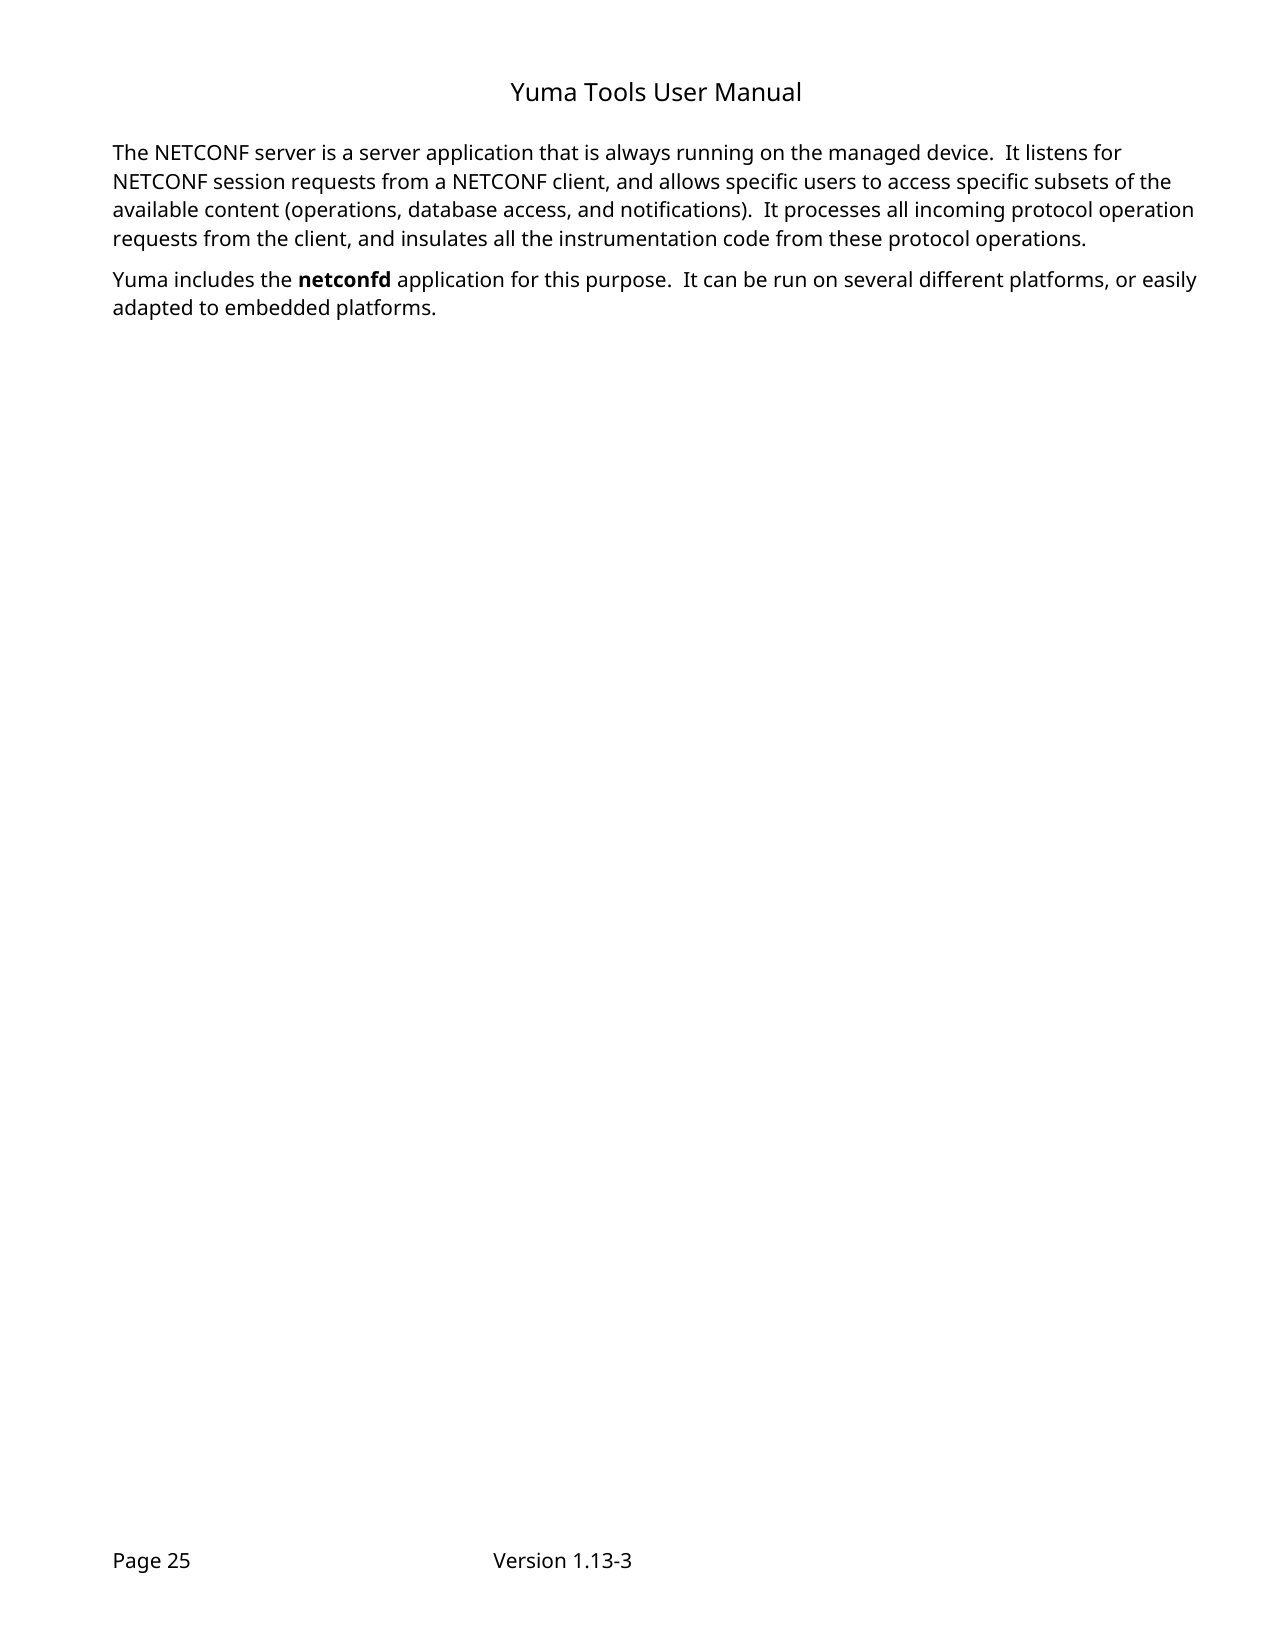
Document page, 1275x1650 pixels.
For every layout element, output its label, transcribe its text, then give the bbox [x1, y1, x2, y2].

text The NETCONF server is a server application that is always running on the managed device. It listens for NETCONF session requests from a NETCONF client, and allows specific users to access specific subsets of the available content (operations, database access, and notifications). It processes all incoming protocol operation requests from the client, and insulates all the instrumentation code from these protocol operations. [112, 138, 1200, 252]
text Yuma includes the netconfd application for this purpose. It can be run on several different platforms, or easily adapted to embedded platforms. [112, 265, 1200, 322]
